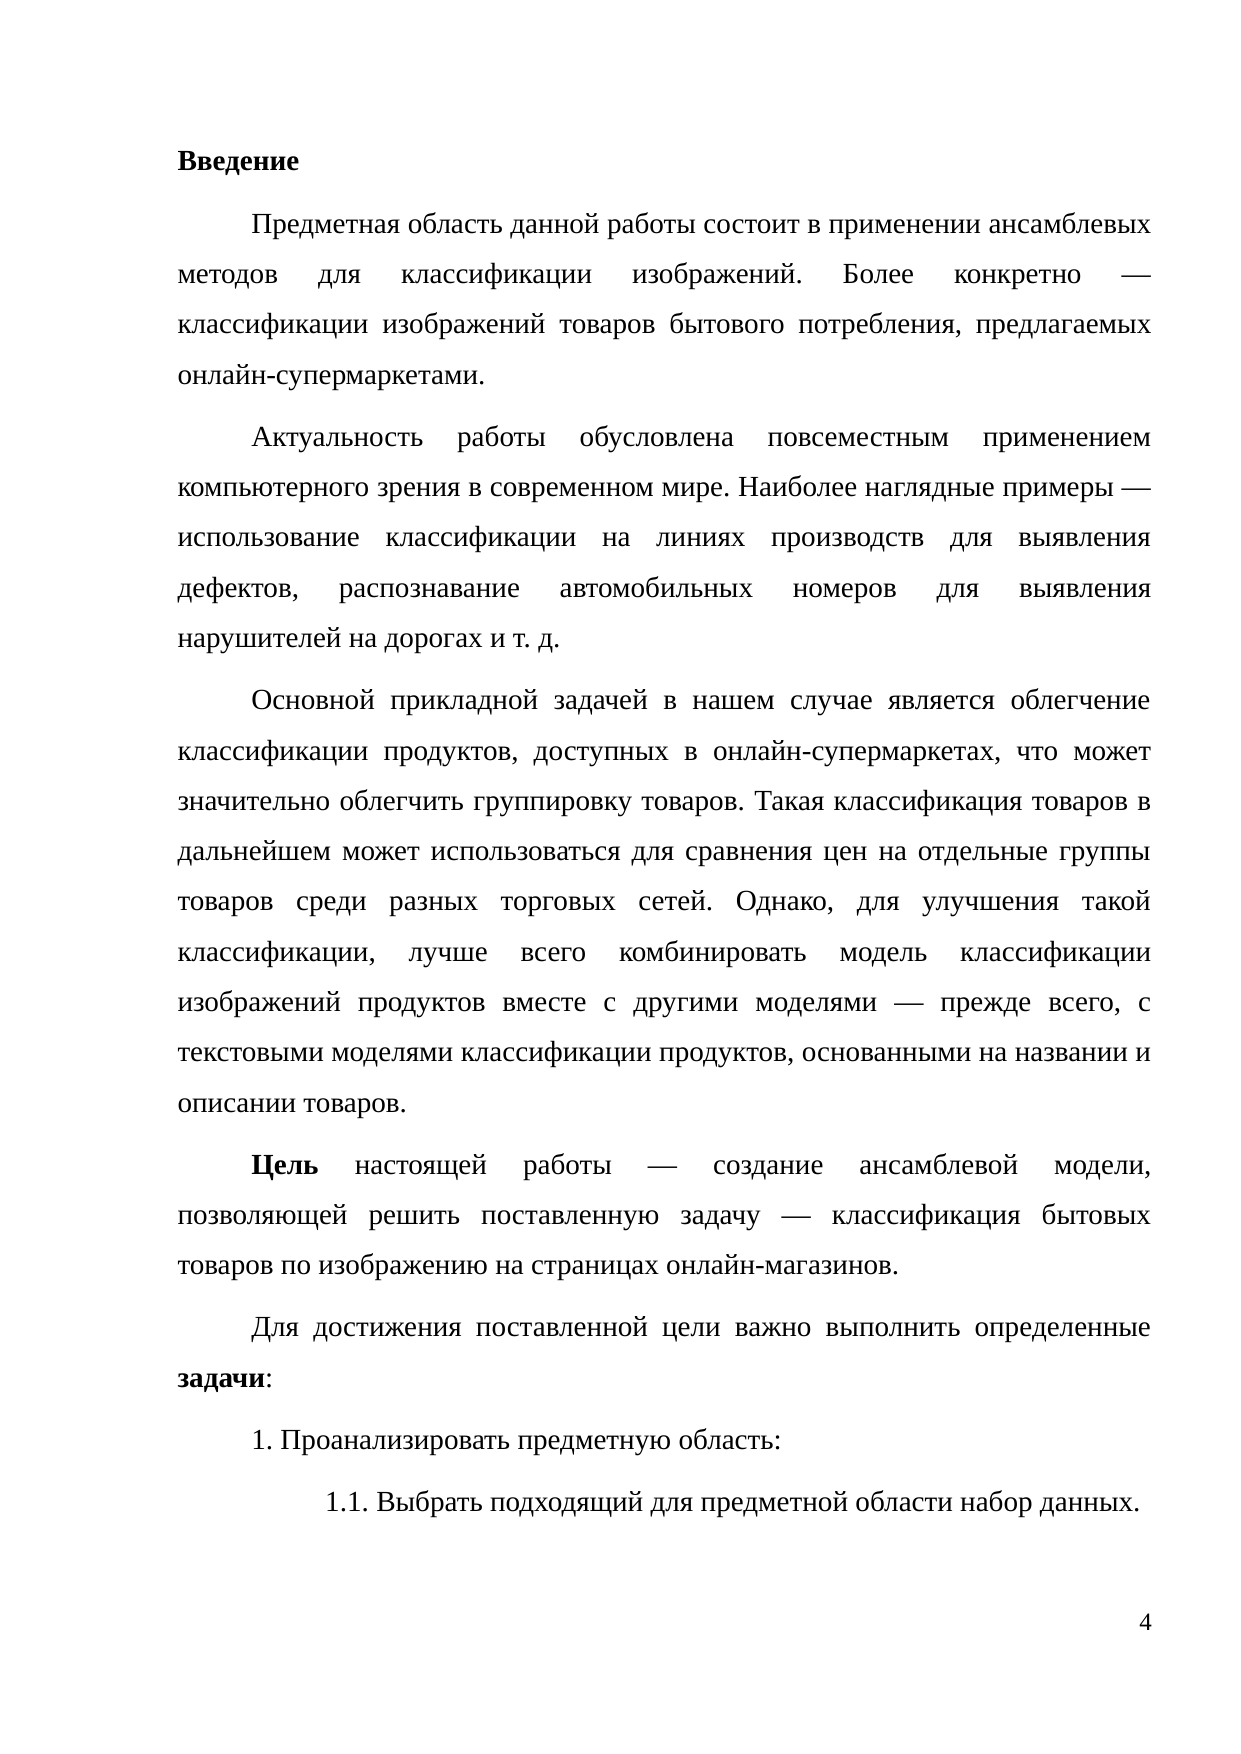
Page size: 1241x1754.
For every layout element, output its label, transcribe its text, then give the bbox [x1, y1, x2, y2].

text Предметная область данной работы состоит в применении ансамблевых методов для классификации изображений. Более конкретно — классификации изображений товаров бытового потребления, предлагаемых онлайн-супермаркетами. [177, 206, 1152, 390]
text Основной прикладной задачей в нашем случае является облегчение классификации продуктов, доступных в онлайн-супермаркетах, что может значительно облегчить группировку товаров. Такая классификация товаров в дальнейшем может использоваться для сравнения цен на отдельные группы товаров среди разных торговых сетей. Однако, для улучшения такой классификации, лучше всего комбинировать модель классификации изображений продуктов вместе с другими моделями — прежде всего, с текстовыми моделями классификации продуктов, основанными на названии и описании товаров. [177, 682, 1152, 1118]
subtitle Введение [177, 143, 1152, 177]
text Актуальность работы обусловлена повсеместным применением компьютерного зрения в современном мире. Наиболее наглядные примеры — использование классификации на линиях производств для выявления дефектов, распознавание автомобильных номеров для выявления нарушителей на дорогах и т. д. [177, 419, 1152, 654]
text Для достижения поставленной цели важно выполнить определенные задачи: [177, 1309, 1152, 1393]
text 1. Проанализировать предметную область: [177, 1422, 1152, 1456]
text Цель настоящей работы — создание ансамблевой модели, позволяющей решить поставленную задачу — классификация бытовых товаров по изображению на страницах онлайн-магазинов. [177, 1147, 1152, 1281]
text 1.1. Выбрать подходящий для предметной области набор данных. [177, 1484, 1152, 1518]
